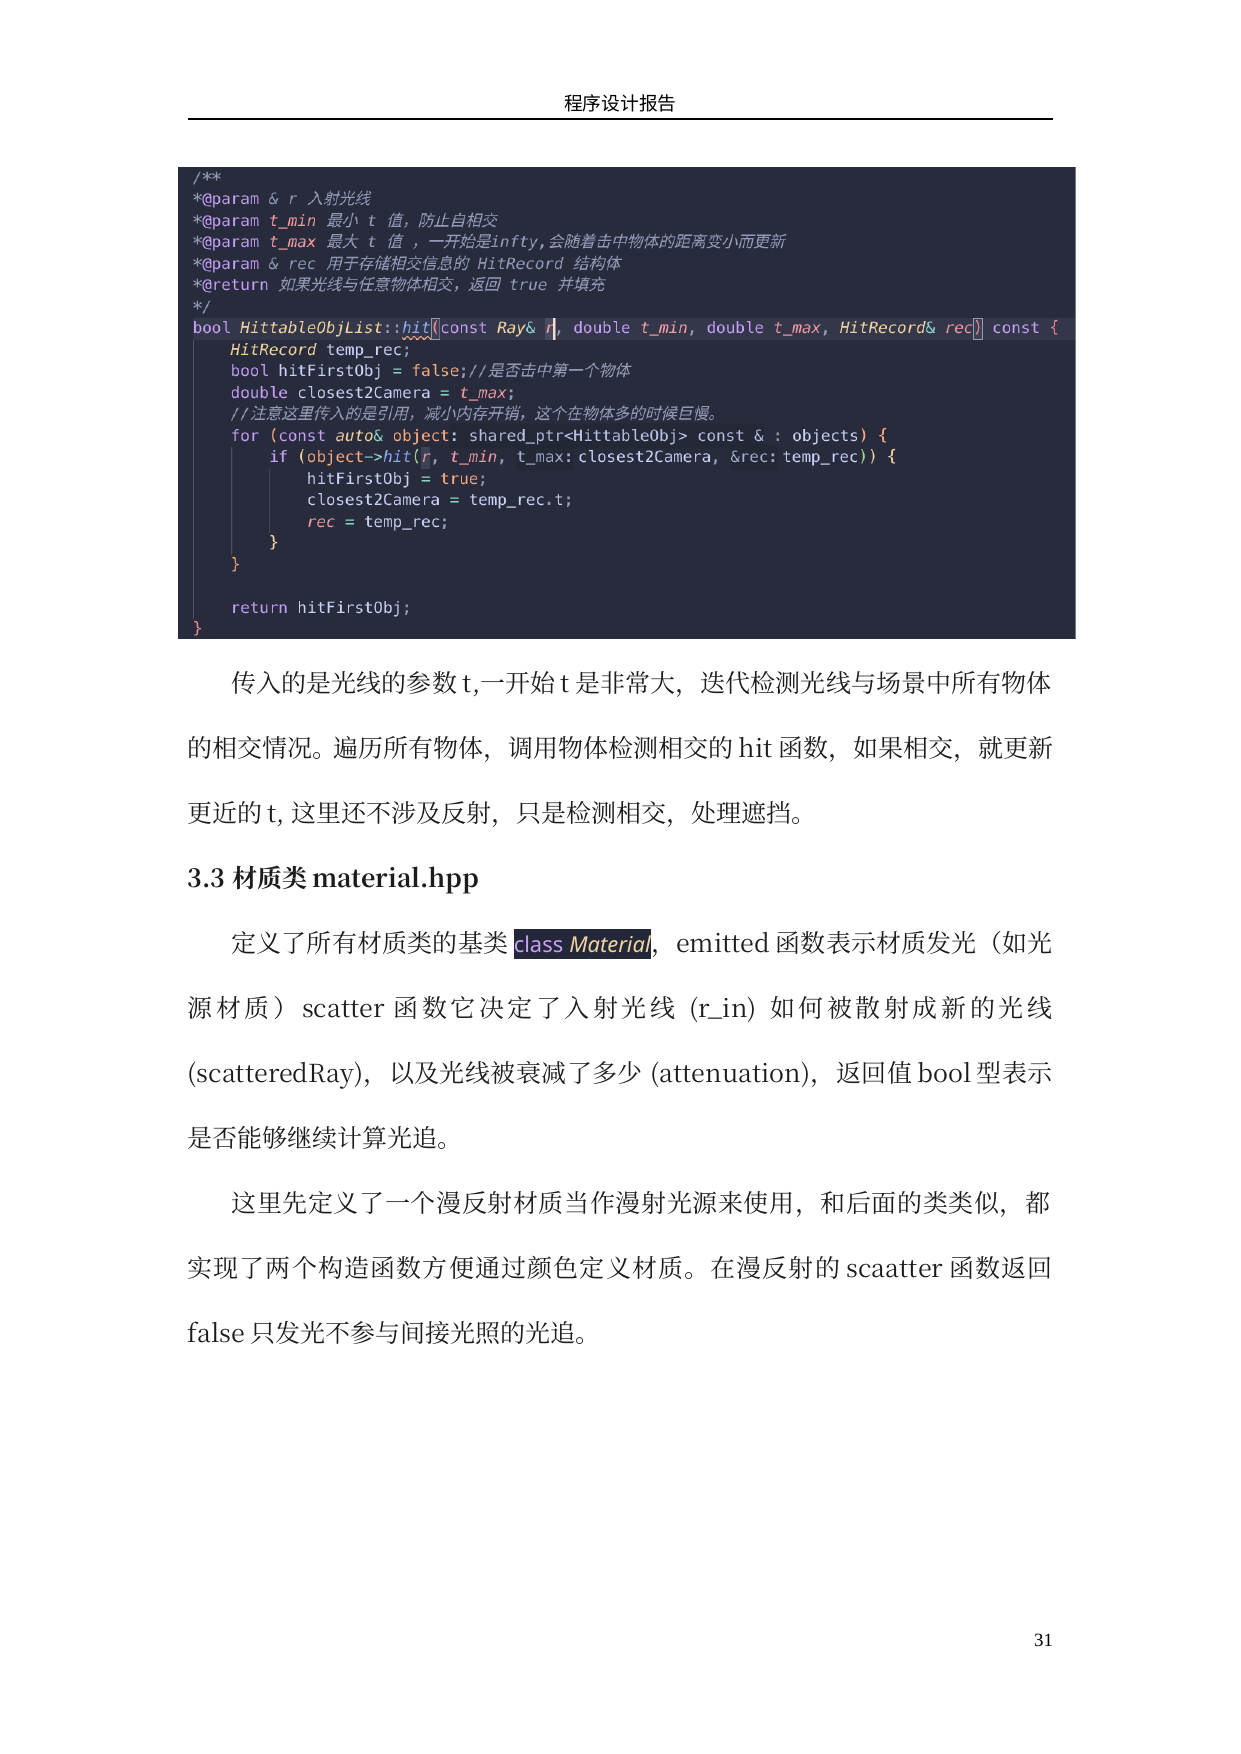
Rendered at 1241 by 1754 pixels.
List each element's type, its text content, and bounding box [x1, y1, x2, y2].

text 3.3 材质类material.hpp [187, 844, 1053, 909]
text 定义了所有材质类的基类class Material，emitted函数表示材质发光（如光源材质）scatter函数它决定了入射光线 (r_in) 如何被散射成新的光线 (scatteredRay)，以及光线被衰减了多少 (attenuation)，返回值bool型表示是否能够继续计算光追。 [187, 909, 1053, 1169]
text 传入的是光线的参数t,一开始t是非常大，迭代检测光线与场景中所有物体的相交情况。遍历所有物体，调用物体检测相交的hit函数，如果相交，就更新更近的t, 这里还不涉及反射，只是检测相交，处理遮挡。 [187, 639, 1053, 844]
picture [178, 167, 1076, 639]
text [187, 162, 1053, 167]
text 这里先定义了一个漫反射材质当作漫射光源来使用，和后面的类类似，都实现了两个构造函数方便通过颜色定义材质。在漫反射的scaatter函数返回false只发光不参与间接光照的光追。 [187, 1169, 1053, 1364]
